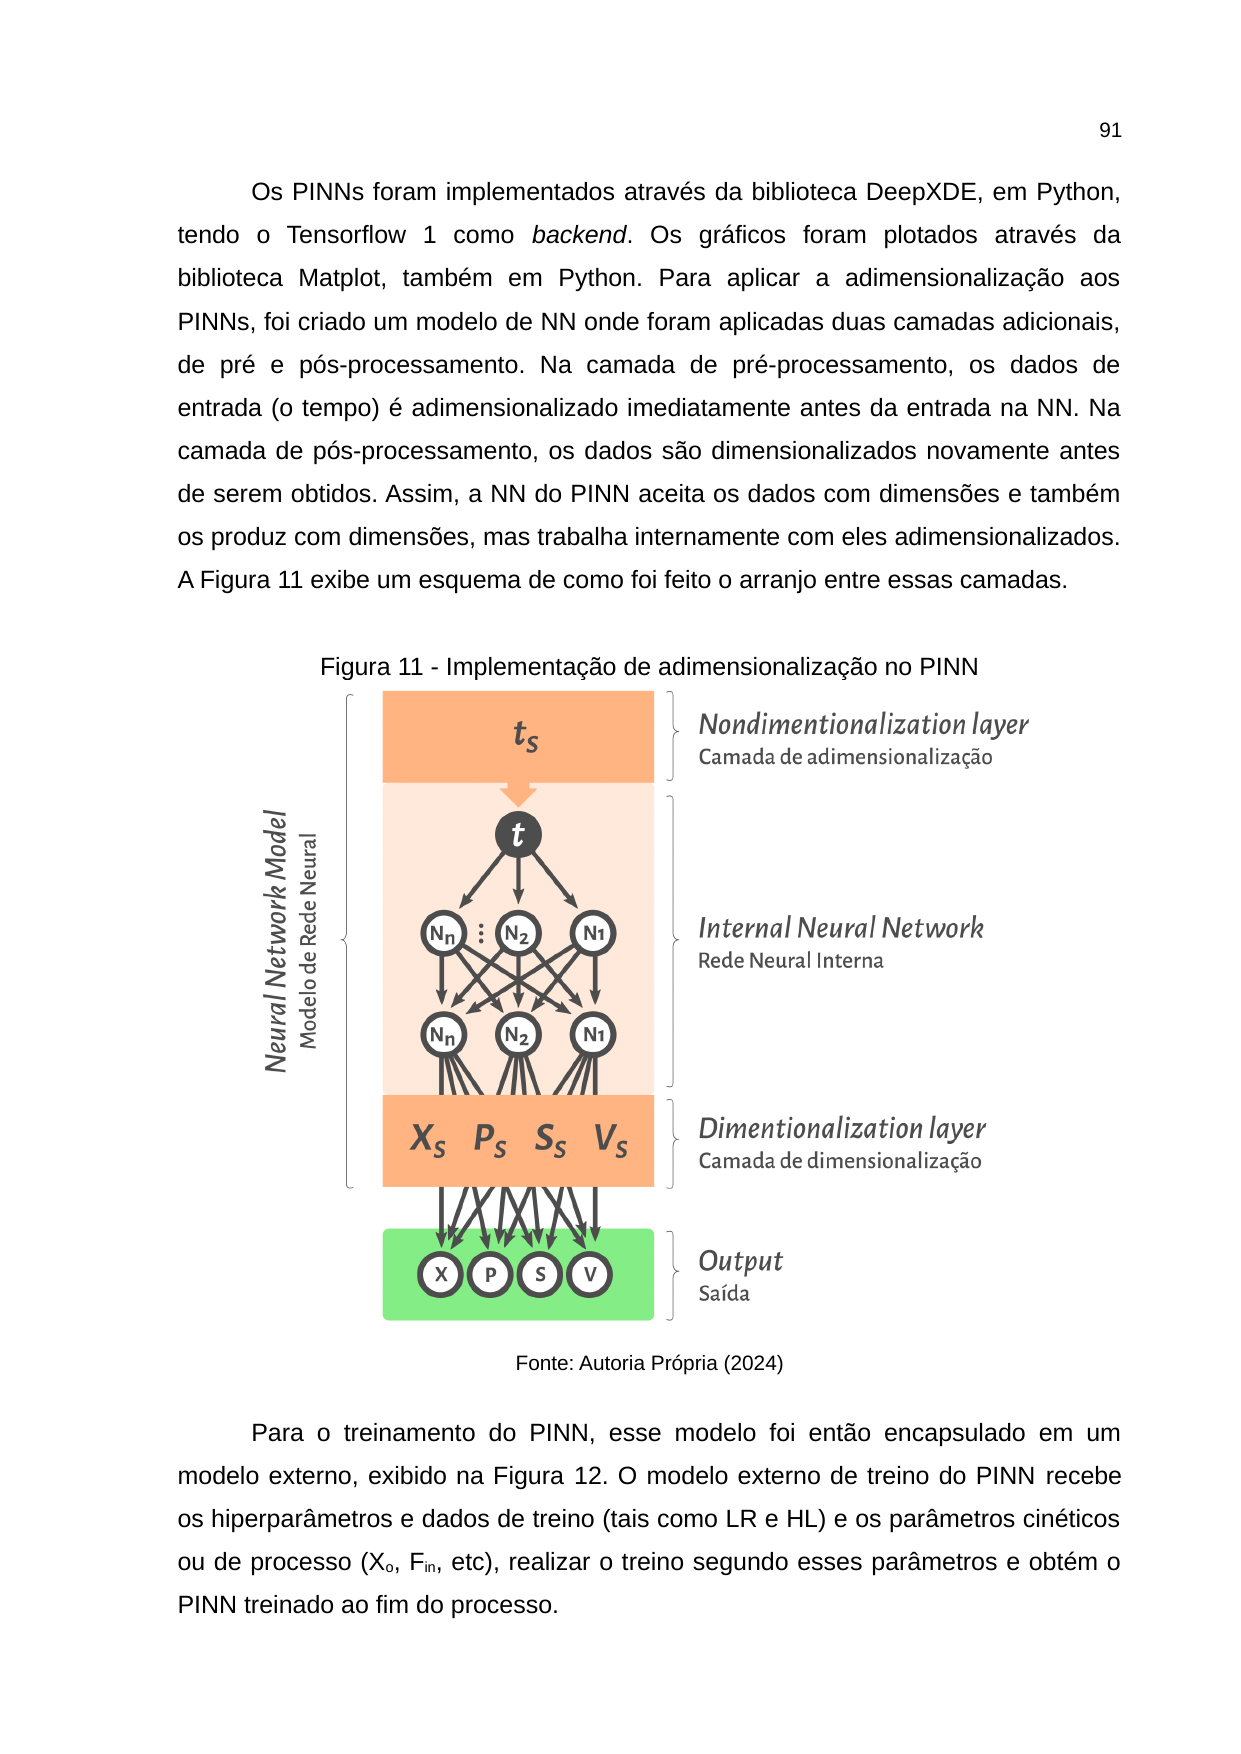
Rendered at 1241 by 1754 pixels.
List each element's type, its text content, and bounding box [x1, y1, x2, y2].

text Figura 11 - Implementação de adimensionalização no PINN [244, 651, 1055, 680]
text Os PINNs foram implementados através da biblioteca DeepXDE, em Python, tendo o Tensorflow 1 como backend. Os gráficos foram plotados através da biblioteca Matplot, também em Python. Para aplicar a adimensionalização aos PINNs, foi criado um modelo de NN onde foram aplicadas duas camadas adicionais, de pré e pós-processamento. Na camada de pré-processamento, os dados de entrada (o tempo) é adimensionalizado imediatamente antes da entrada na NN. Na camada de pós-processamento, os dados são dimensionalizados novamente antes de serem obtidos. Assim, a NN do PINN aceita os dados com dimensões e também os produz com dimensões, mas trabalha internamente com eles adimensionalizados. A Figura 11 exibe um esquema de como foi feito o arranjo entre essas camadas. [177, 177, 1122, 594]
picture [244, 680, 1055, 1345]
text Para o treinamento do PINN, esse modelo foi então encapsulado em um modelo externo, exibido na Figura 12. O modelo externo de treino do PINN recebe os hiperparâmetros e dados de treino (tais como LR e HL) e os parâmetros cinéticos ou de processo (Xo, Fin, etc), realizar o treino segundo esses parâmetros e obtém o PINN treinado ao fim do processo. [177, 1417, 1122, 1619]
text Fonte: Autoria Própria (2024) [177, 651, 1122, 1374]
